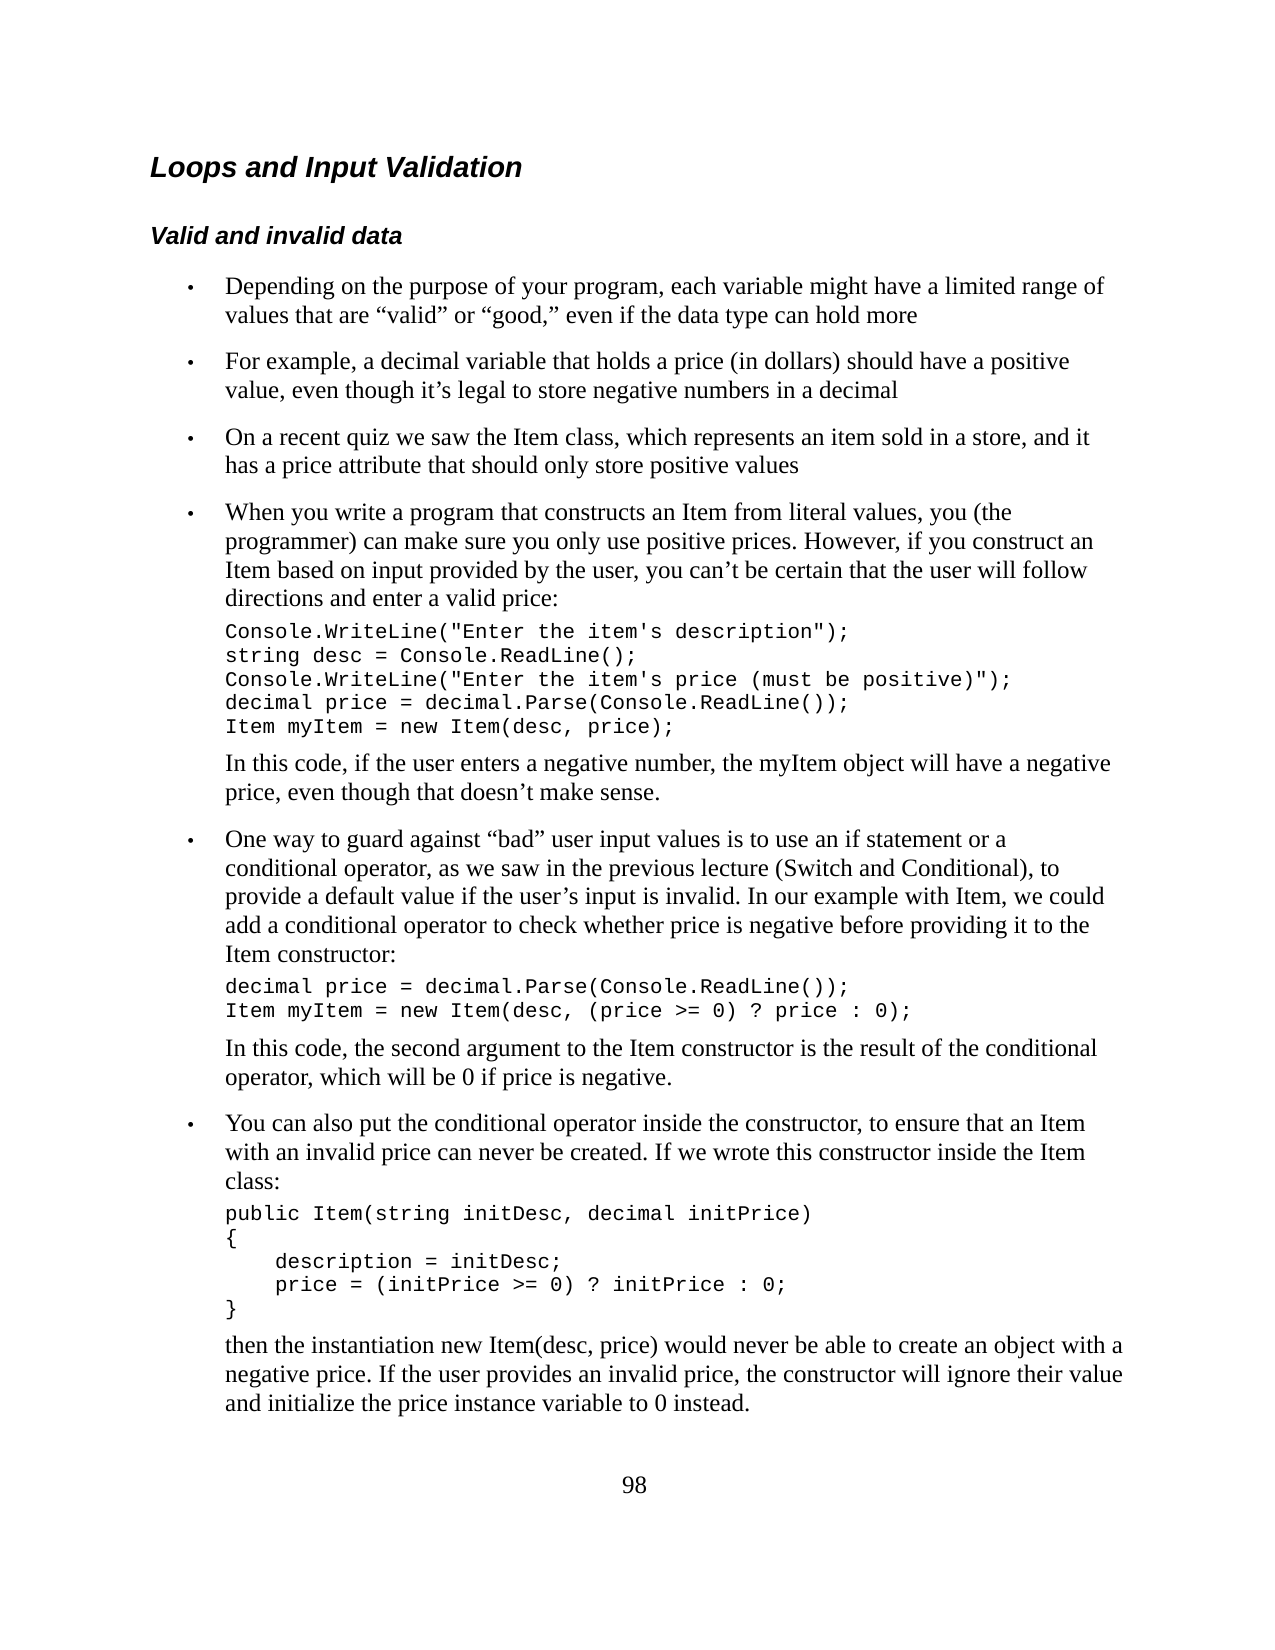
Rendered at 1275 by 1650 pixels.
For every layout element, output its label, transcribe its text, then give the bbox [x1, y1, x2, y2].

list Console.WriteLine("Enter the item's description"); [187, 621, 1125, 645]
list In this code, if the user enters a negative number, the myItem object will have a negative price, even though that doesn’t make sense. [187, 748, 1125, 806]
list public Item(string initDesc, decimal initPrice) [187, 1203, 1125, 1227]
list Item myItem = new Item(desc, (price >= 0) ? price : 0); [187, 1000, 1125, 1024]
list You can also put the conditional operator inside the constructor, to ensure that an Item with an invalid price can never be created. If we wrote this constructor inside the Item class: [187, 1108, 1125, 1194]
list string desc = Console.ReadLine(); [187, 645, 1125, 668]
list Console.WriteLine("Enter the item's price (must be positive)"); [187, 668, 1125, 692]
list then the instantiation new Item(desc, price) would never be able to create an object with a negative price. If the user provides an invalid price, the constructor will ignore their value and initialize the price instance variable to 0 instead. [187, 1331, 1125, 1417]
list Depending on the purpose of your program, each variable might have a limited range of values that are “valid” or “good,” even if the data type can hold more [187, 271, 1125, 328]
list description = initDesc; [187, 1251, 1125, 1274]
list On a recent quiz we saw the Item class, which represents an item sold in a store, and it has a price attribute that should only store positive values [187, 422, 1125, 479]
list For example, a decimal variable that holds a price (in dollars) should have a positive value, even though it’s legal to store negative numbers in a decimal [187, 346, 1125, 404]
list decimal price = decimal.Parse(Console.ReadLine()); [187, 977, 1125, 1000]
list { [187, 1227, 1125, 1251]
list One way to guard against “bad” user input values is to use an if statement or a conditional operator, as we saw in the previous lecture (Switch and Conditional), to provide a default value if the user’s input is invalid. In our example with Item, we could add a conditional operator to check whether price is negative before providing it to the Item constructor: [187, 824, 1125, 968]
subtitle Valid and invalid data [150, 221, 1125, 249]
list } [187, 1298, 1125, 1322]
list In this code, the second argument to the Item constructor is the result of the conditional operator, which will be 0 if price is negative. [187, 1033, 1125, 1090]
list decimal price = decimal.Parse(Console.ReadLine()); [187, 692, 1125, 716]
list price = (initPrice >= 0) ? initPrice : 0; [187, 1274, 1125, 1298]
subtitle Loops and Input Validation [150, 150, 1125, 183]
list When you write a program that constructs an Item from literal values, you (the programmer) can make sure you only use positive prices. However, if you construct an Item based on input provided by the user, you can’t be certain that the user will follow directions and enter a valid price: [187, 497, 1125, 612]
list Item myItem = new Item(desc, price); [187, 716, 1125, 739]
